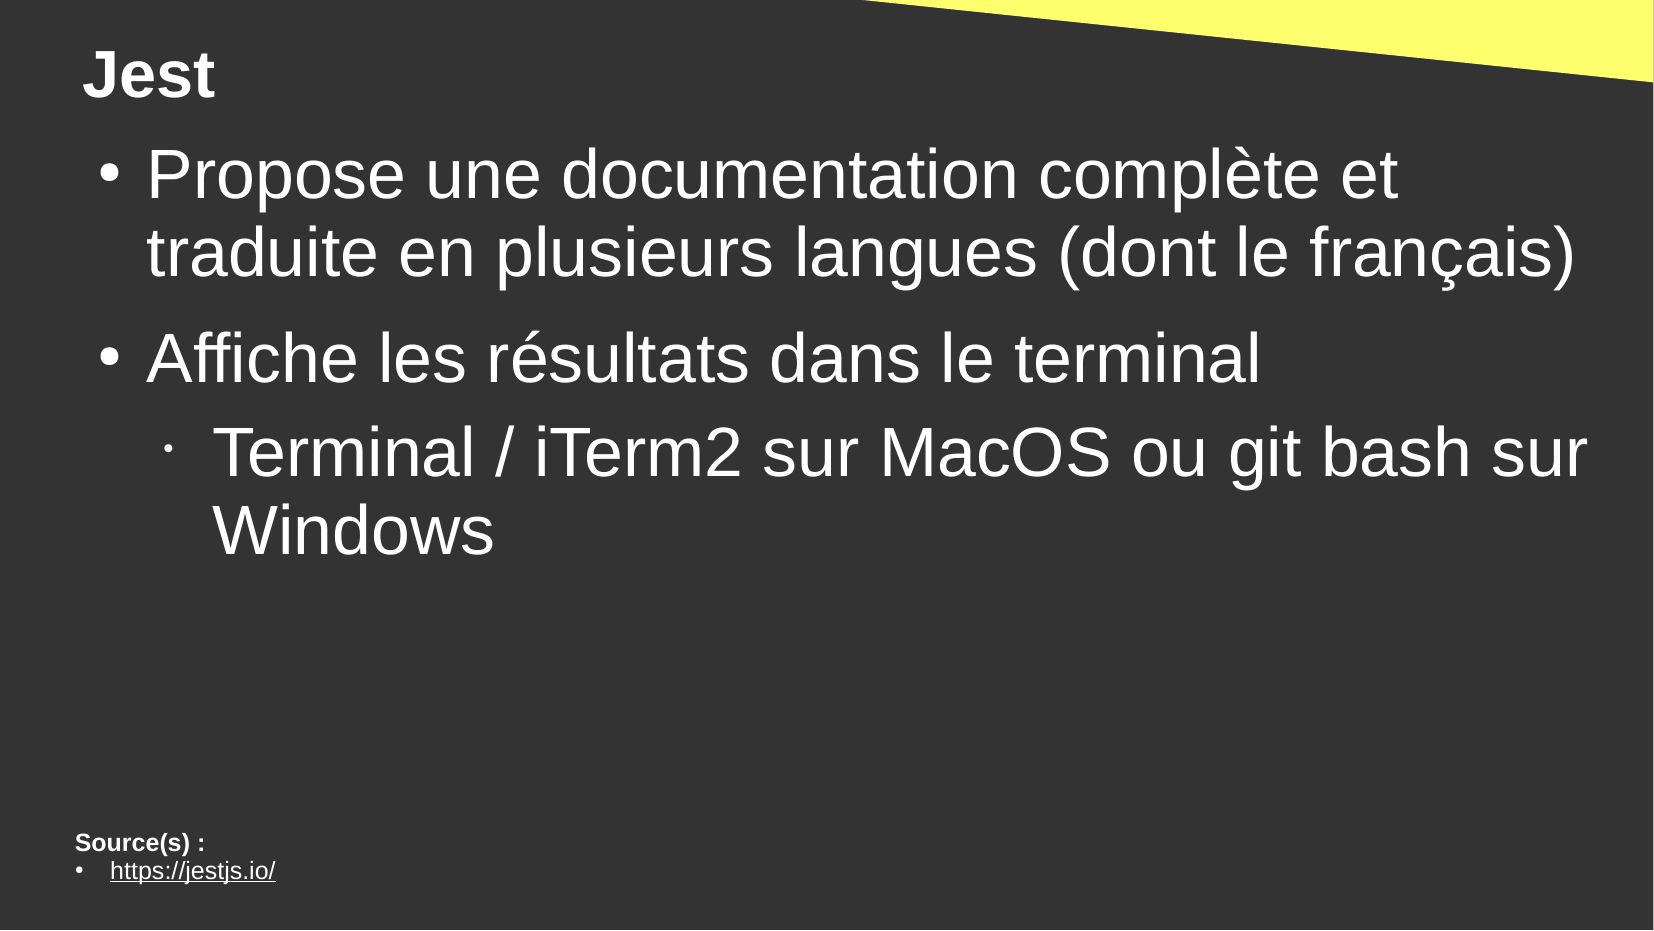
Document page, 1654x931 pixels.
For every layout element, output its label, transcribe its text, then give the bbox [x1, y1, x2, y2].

title Jest [82, 37, 1571, 114]
text_box [862, 0, 1654, 83]
text_box Source(s) : https://jestjs.io/ [59, 821, 426, 906]
list Propose une documentation complète et traduite en plusieurs langues (dont le français) Affiche les résultats dans le terminal Terminal / iTerm2 sur MacOS ou git bash sur Windows [80, 135, 1619, 615]
